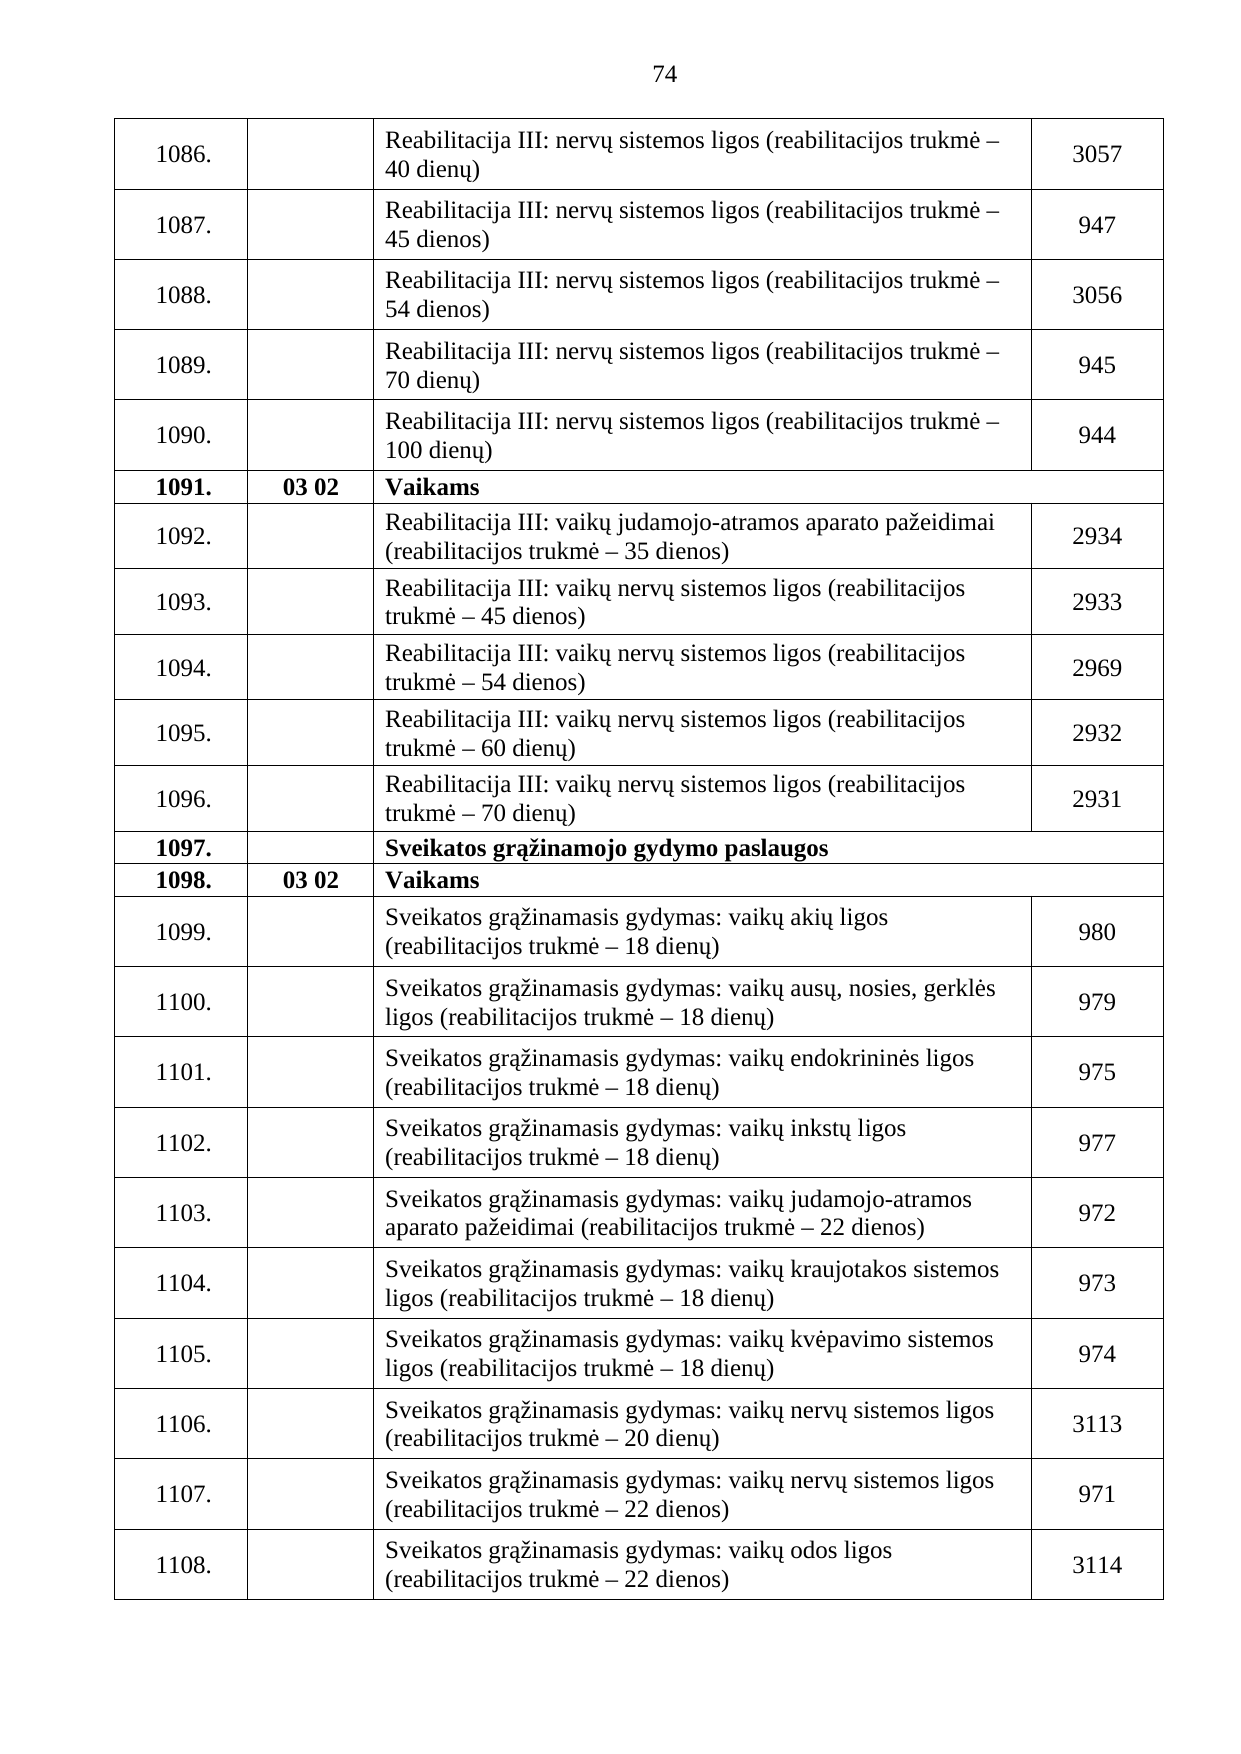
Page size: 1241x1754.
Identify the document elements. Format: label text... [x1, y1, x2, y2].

table_cell 1099. [115, 897, 247, 966]
table_cell Sveikatos grąžinamasis gydymas: vaikų endokrininės ligos (reabilitacijos trukmė – 18 dienų) [374, 1037, 1031, 1107]
table_cell 1106. [115, 1389, 247, 1458]
table_cell [248, 897, 373, 966]
table_cell 1107. [115, 1459, 247, 1528]
table_cell [248, 832, 373, 863]
table_cell 2933 [1032, 569, 1163, 634]
table_cell 3057 [1032, 119, 1163, 188]
table_cell Reabilitacija III: nervų sistemos ligos (reabilitacijos trukmė – 45 dienos) [374, 190, 1031, 259]
table_cell [248, 766, 373, 831]
table_cell Sveikatos grąžinamasis gydymas: vaikų kraujotakos sistemos ligos (reabilitacijos trukmė – 18 dienų) [374, 1248, 1031, 1317]
table_cell [248, 967, 373, 1036]
table_cell 979 [1032, 967, 1163, 1036]
table_cell 3056 [1032, 260, 1163, 329]
table_cell 1108. [115, 1530, 247, 1599]
table_cell 972 [1032, 1178, 1163, 1247]
table_cell Reabilitacija III: vaikų nervų sistemos ligos (reabilitacijos trukmė – 54 dienos) [374, 635, 1031, 699]
table_cell 1088. [115, 260, 247, 329]
table_cell Reabilitacija III: vaikų judamojo-atramos aparato pažeidimai (reabilitacijos trukmė – 35 dienos) [374, 504, 1031, 568]
table_cell [248, 504, 373, 568]
table_cell 1100. [115, 967, 247, 1036]
table_cell 973 [1032, 1248, 1163, 1317]
table_cell 2931 [1032, 766, 1163, 831]
table_cell Sveikatos grąžinamojo gydymo paslaugos [374, 832, 1163, 863]
table_cell Sveikatos grąžinamasis gydymas: vaikų nervų sistemos ligos (reabilitacijos trukmė – 22 dienos) [374, 1459, 1031, 1528]
table_cell Reabilitacija III: vaikų nervų sistemos ligos (reabilitacijos trukmė – 45 dienos) [374, 569, 1031, 634]
table_cell [248, 1459, 373, 1528]
table_cell 1095. [115, 700, 247, 765]
table_cell Vaikams [374, 471, 1163, 502]
table_cell [248, 635, 373, 699]
table_cell 1105. [115, 1319, 247, 1388]
table_cell 975 [1032, 1037, 1163, 1107]
table_cell [248, 700, 373, 765]
table_cell 1092. [115, 504, 247, 568]
table_cell 980 [1032, 897, 1163, 966]
table_cell 1096. [115, 766, 247, 831]
table_cell 03 02 [248, 471, 373, 502]
table_cell [248, 400, 373, 470]
table_cell [248, 330, 373, 399]
table_cell Sveikatos grąžinamasis gydymas: vaikų odos ligos (reabilitacijos trukmė – 22 dienos) [374, 1530, 1031, 1599]
table_cell 3113 [1032, 1389, 1163, 1458]
table_cell [248, 260, 373, 329]
table_cell 2969 [1032, 635, 1163, 699]
table_cell Vaikams [374, 864, 1163, 896]
table_cell 947 [1032, 190, 1163, 259]
table_cell 2934 [1032, 504, 1163, 568]
table_cell [248, 1178, 373, 1247]
table_cell 1091. [115, 471, 247, 502]
table_cell 1093. [115, 569, 247, 634]
table_cell [248, 1037, 373, 1107]
table_cell Reabilitacija III: vaikų nervų sistemos ligos (reabilitacijos trukmė – 60 dienų) [374, 700, 1031, 765]
table_cell [248, 1108, 373, 1177]
table_cell 1102. [115, 1108, 247, 1177]
table_cell 1097. [115, 832, 247, 863]
table_cell Sveikatos grąžinamasis gydymas: vaikų ausų, nosies, gerklės ligos (reabilitacijos trukmė – 18 dienų) [374, 967, 1031, 1036]
table_cell 1101. [115, 1037, 247, 1107]
table_cell Reabilitacija III: nervų sistemos ligos (reabilitacijos trukmė – 100 dienų) [374, 400, 1031, 470]
table_cell Sveikatos grąžinamasis gydymas: vaikų judamojo-atramos aparato pažeidimai (reabilitacijos trukmė – 22 dienos) [374, 1178, 1031, 1247]
table_cell 977 [1032, 1108, 1163, 1177]
table_cell 1098. [115, 864, 247, 896]
table_cell [248, 1530, 373, 1599]
table_cell [248, 119, 373, 188]
table_cell 1087. [115, 190, 247, 259]
table_cell 3114 [1032, 1530, 1163, 1599]
table_cell Reabilitacija III: vaikų nervų sistemos ligos (reabilitacijos trukmė – 70 dienų) [374, 766, 1031, 831]
table_cell Sveikatos grąžinamasis gydymas: vaikų kvėpavimo sistemos ligos (reabilitacijos trukmė – 18 dienų) [374, 1319, 1031, 1388]
table_cell [248, 1248, 373, 1317]
table_cell 03 02 [248, 864, 373, 896]
table_cell 1090. [115, 400, 247, 470]
table_cell 2932 [1032, 700, 1163, 765]
table_cell 1094. [115, 635, 247, 699]
table_cell 1103. [115, 1178, 247, 1247]
table_cell 974 [1032, 1319, 1163, 1388]
table_cell [248, 1319, 373, 1388]
table_cell 1104. [115, 1248, 247, 1317]
table_cell Reabilitacija III: nervų sistemos ligos (reabilitacijos trukmė – 40 dienų) [374, 119, 1031, 188]
table_cell Sveikatos grąžinamasis gydymas: vaikų nervų sistemos ligos (reabilitacijos trukmė – 20 dienų) [374, 1389, 1031, 1458]
table_cell Reabilitacija III: nervų sistemos ligos (reabilitacijos trukmė – 70 dienų) [374, 330, 1031, 399]
table_cell 945 [1032, 330, 1163, 399]
table_cell Sveikatos grąžinamasis gydymas: vaikų akių ligos (reabilitacijos trukmė – 18 dienų) [374, 897, 1031, 966]
table_cell [248, 1389, 373, 1458]
table_cell 971 [1032, 1459, 1163, 1528]
table_cell Sveikatos grąžinamasis gydymas: vaikų inkstų ligos (reabilitacijos trukmė – 18 dienų) [374, 1108, 1031, 1177]
table_cell Reabilitacija III: nervų sistemos ligos (reabilitacijos trukmė – 54 dienos) [374, 260, 1031, 329]
table_cell 944 [1032, 400, 1163, 470]
table_cell [248, 569, 373, 634]
table_cell [248, 190, 373, 259]
table_cell 1089. [115, 330, 247, 399]
table_cell 1086. [115, 119, 247, 188]
